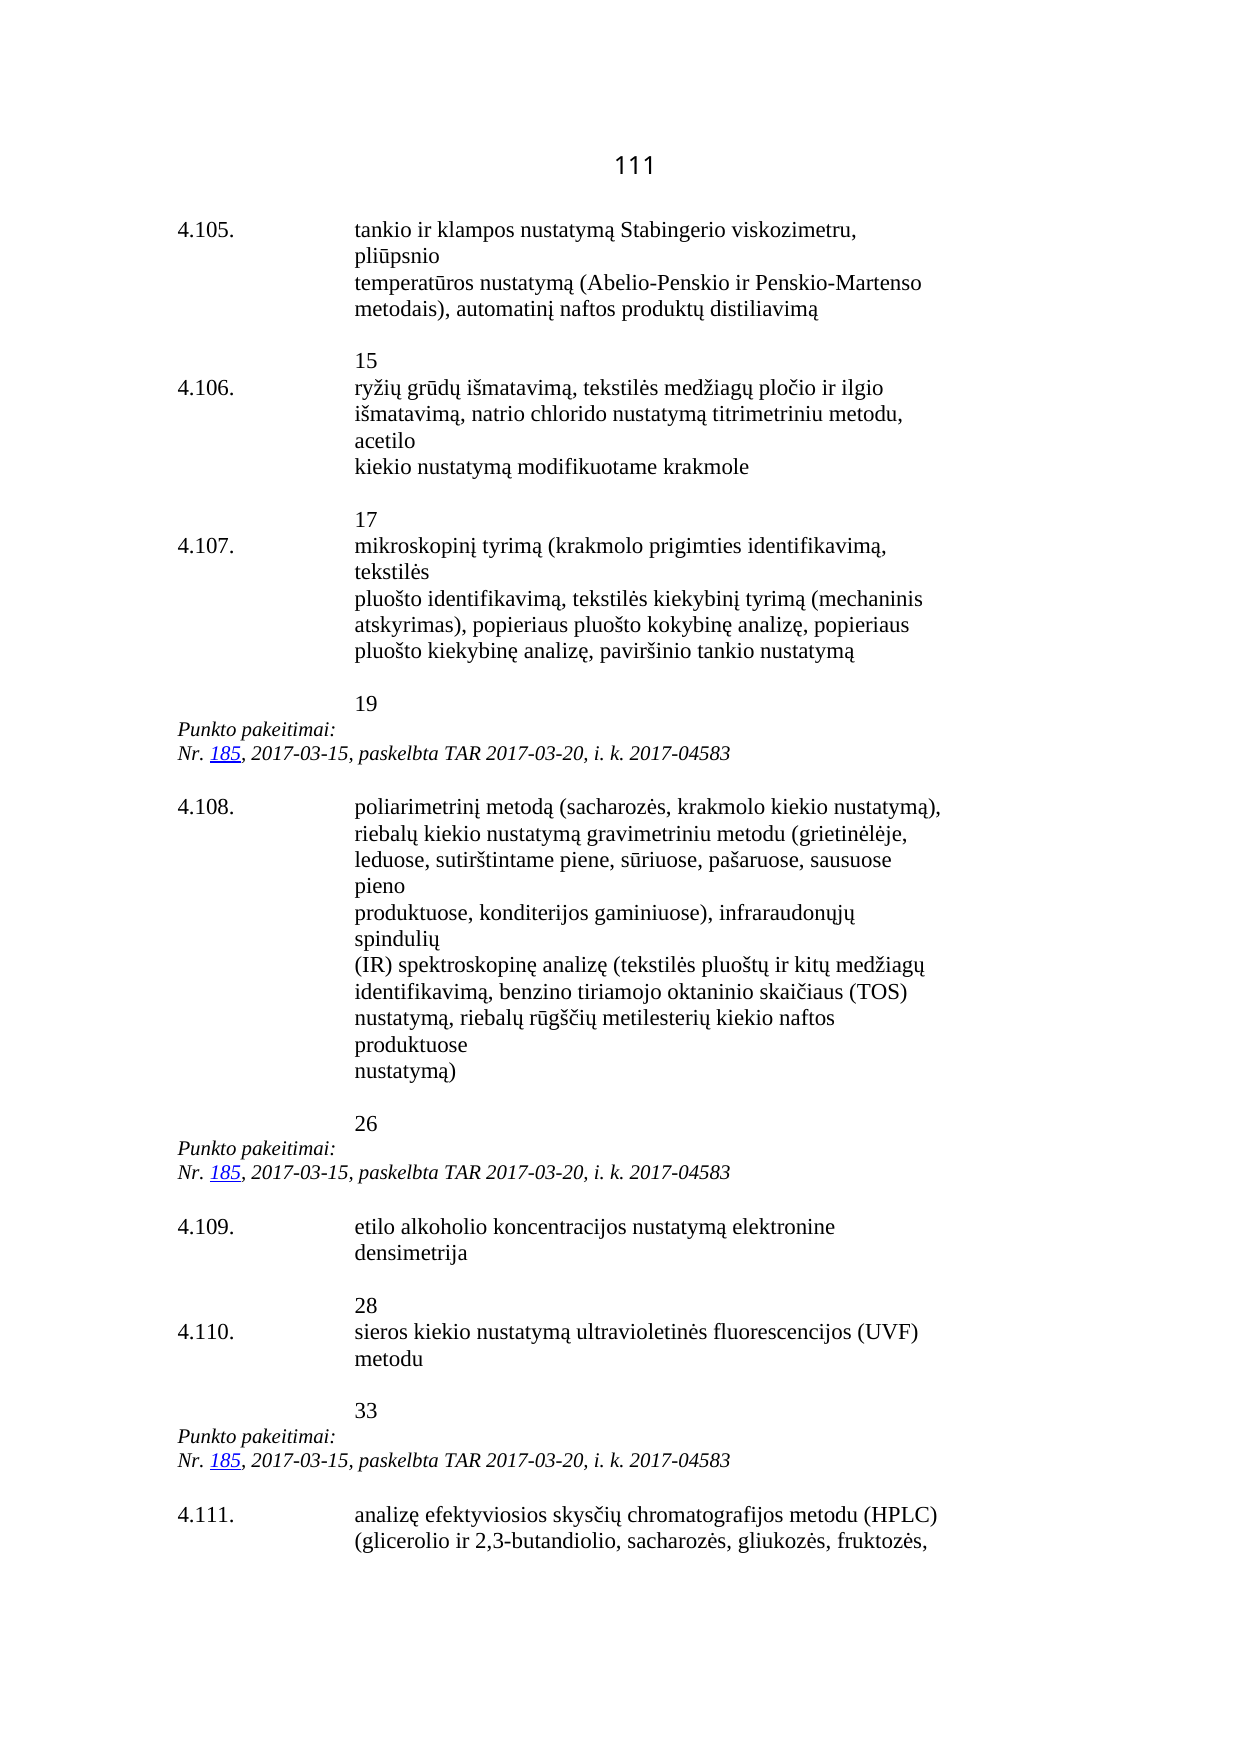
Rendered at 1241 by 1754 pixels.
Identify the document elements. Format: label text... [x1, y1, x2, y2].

text 4.108. poliarimetrinį metodą (sacharozės, krakmolo kiekio nustatymą), [177, 793, 945, 820]
text temperatūros nustatymą (Abelio-Penskio ir Penskio-Martenso [354, 268, 945, 295]
text riebalų kiekio nustatymą gravimetriniu metodu (grietinėlėje, [354, 820, 945, 846]
text (glicerolio ir 2,3-butandiolio, sacharozės, gliukozės, fruktozės, [354, 1527, 945, 1553]
text metodais), automatinį naftos produktų distiliavimą 15 [354, 295, 945, 374]
text 4.107. mikroskopinį tyrimą (krakmolo prigimties identifikavimą, tekstilės [177, 532, 945, 585]
text metodu 33 [354, 1345, 945, 1424]
text 4.109. etilo alkoholio koncentracijos nustatymą elektronine densimetrija 28 [177, 1213, 945, 1318]
text (IR) spektroskopinę analizę (tekstilės pluoštų ir kitų medžiagų [354, 952, 945, 978]
text produktuose, konditerijos gaminiuose), infraraudonųjų spindulių [354, 899, 945, 952]
text 4.106. ryžių grūdų išmatavimą, tekstilės medžiagų pločio ir ilgio [177, 374, 945, 400]
text išmatavimą, natrio chlorido nustatymą titrimetriniu metodu, acetilo [354, 400, 945, 453]
text nustatymą, riebalų rūgščių metilesterių kiekio naftos produktuose [354, 1004, 945, 1057]
text Nr. 185, 2017-03-15, paskelbta TAR 2017-03-20, i. k. 2017-04583 [177, 741, 1093, 765]
text Nr. 185, 2017-03-15, paskelbta TAR 2017-03-20, i. k. 2017-04583 [177, 1448, 1093, 1472]
text Punkto pakeitimai: [177, 1136, 1093, 1160]
text pluošto kiekybinę analizę, paviršinio tankio nustatymą 19 [354, 637, 945, 717]
text atskyrimas), popieriaus pluošto kokybinę analizę, popieriaus [354, 611, 945, 637]
text 4.111. analizę efektyviosios skysčių chromatografijos metodu (HPLC) [177, 1501, 945, 1527]
text leduose, sutirštintame piene, sūriuose, pašaruose, sausuose pieno [354, 846, 945, 899]
text Nr. 185, 2017-03-15, paskelbta TAR 2017-03-20, i. k. 2017-04583 [177, 1160, 1093, 1184]
text kiekio nustatymą modifikuotame krakmole 17 [354, 453, 945, 532]
text identifikavimą, benzino tiriamojo oktaninio skaičiaus (TOS) [354, 978, 945, 1004]
text 4.105. tankio ir klampos nustatymą Stabingerio viskozimetru, pliūpsnio [177, 216, 945, 268]
text 4.110. sieros kiekio nustatymą ultravioletinės fluorescencijos (UVF) [177, 1318, 945, 1345]
text nustatymą) 26 [354, 1057, 945, 1136]
text Punkto pakeitimai: [177, 1424, 1093, 1448]
text Punkto pakeitimai: [177, 717, 1093, 741]
text pluošto identifikavimą, tekstilės kiekybinį tyrimą (mechaninis [354, 585, 945, 611]
